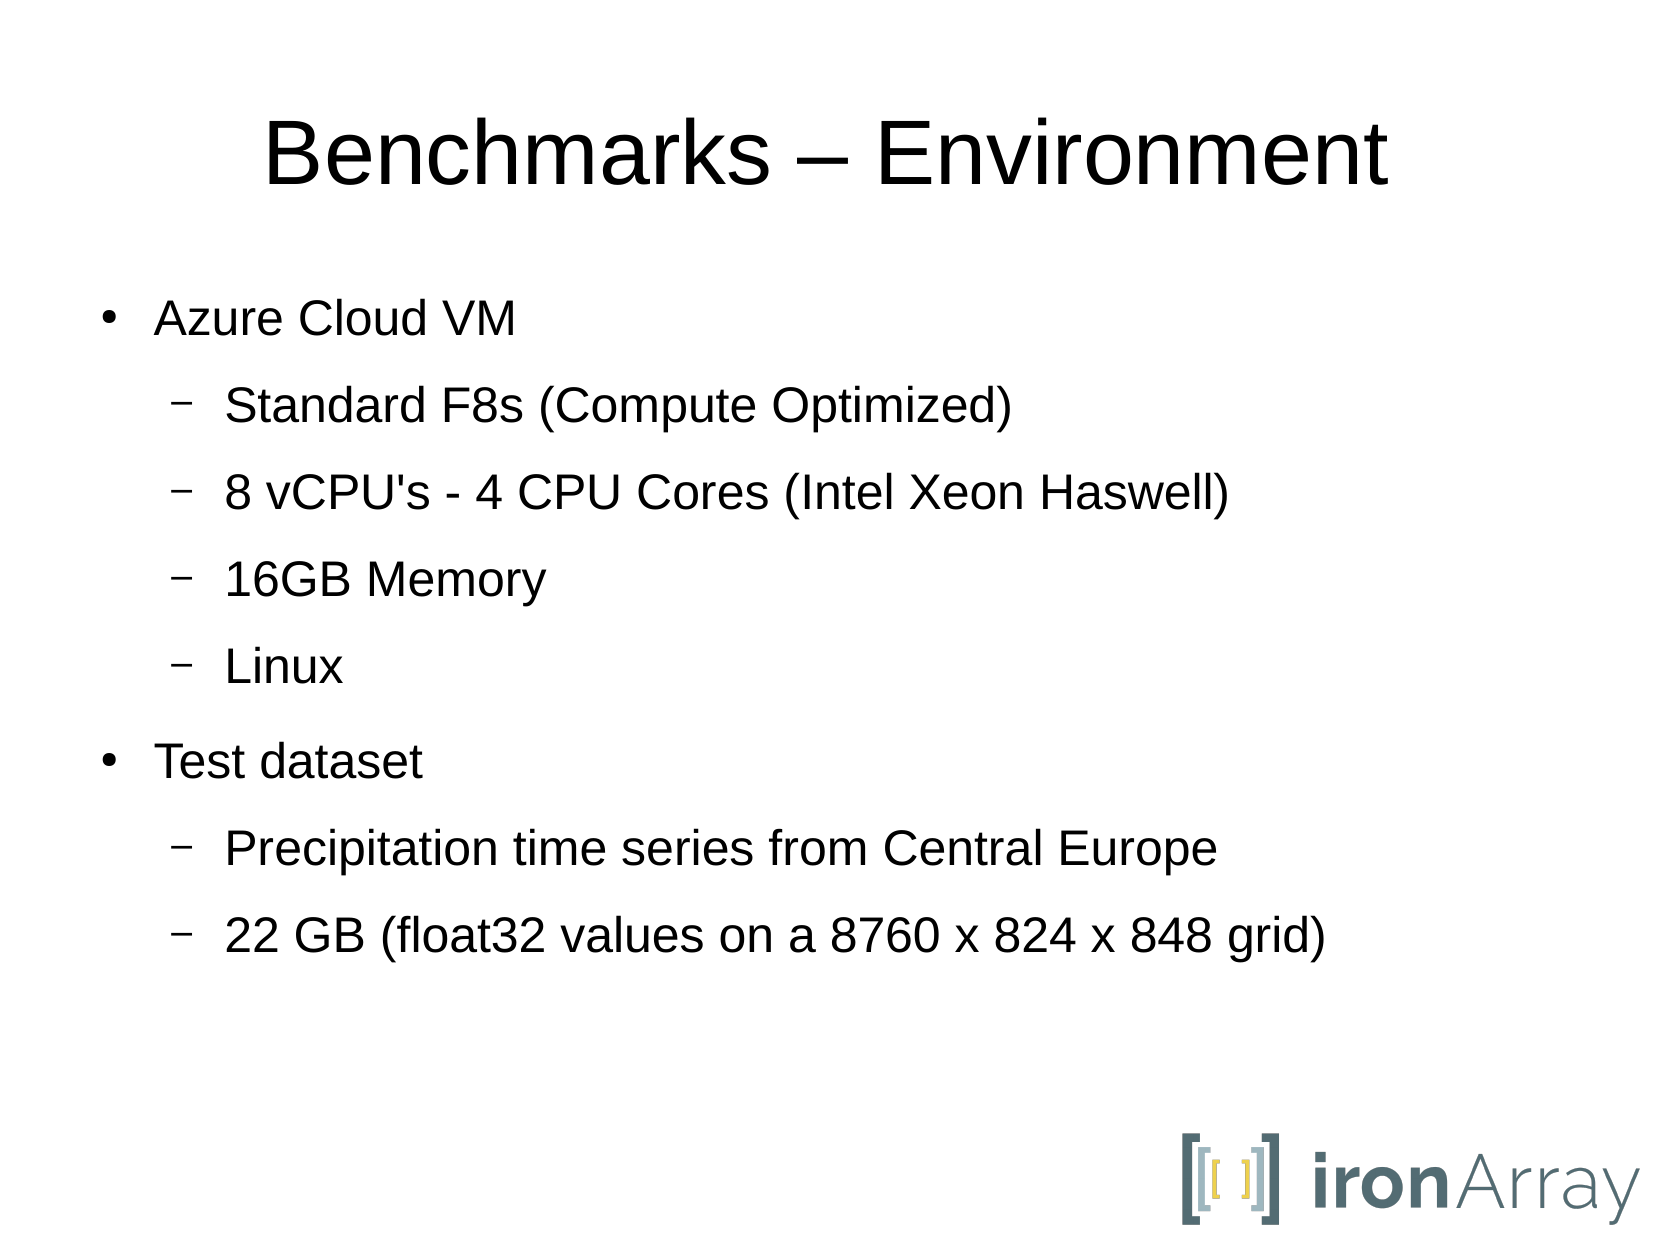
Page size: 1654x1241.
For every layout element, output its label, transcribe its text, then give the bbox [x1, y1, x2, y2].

picture [1169, 1117, 1654, 1241]
title Benchmarks – Environment [82, 49, 1571, 257]
list Azure Cloud VM Standard F8s (Compute Optimized) 8 vCPU's - 4 CPU Cores (Intel Xeon Haswell) 16GB Memory Linux Test dataset Precipitation time series from Central Europe 22 GB (float32 values on a 8760 x 824 x 848 grid) [82, 290, 1571, 1111]
